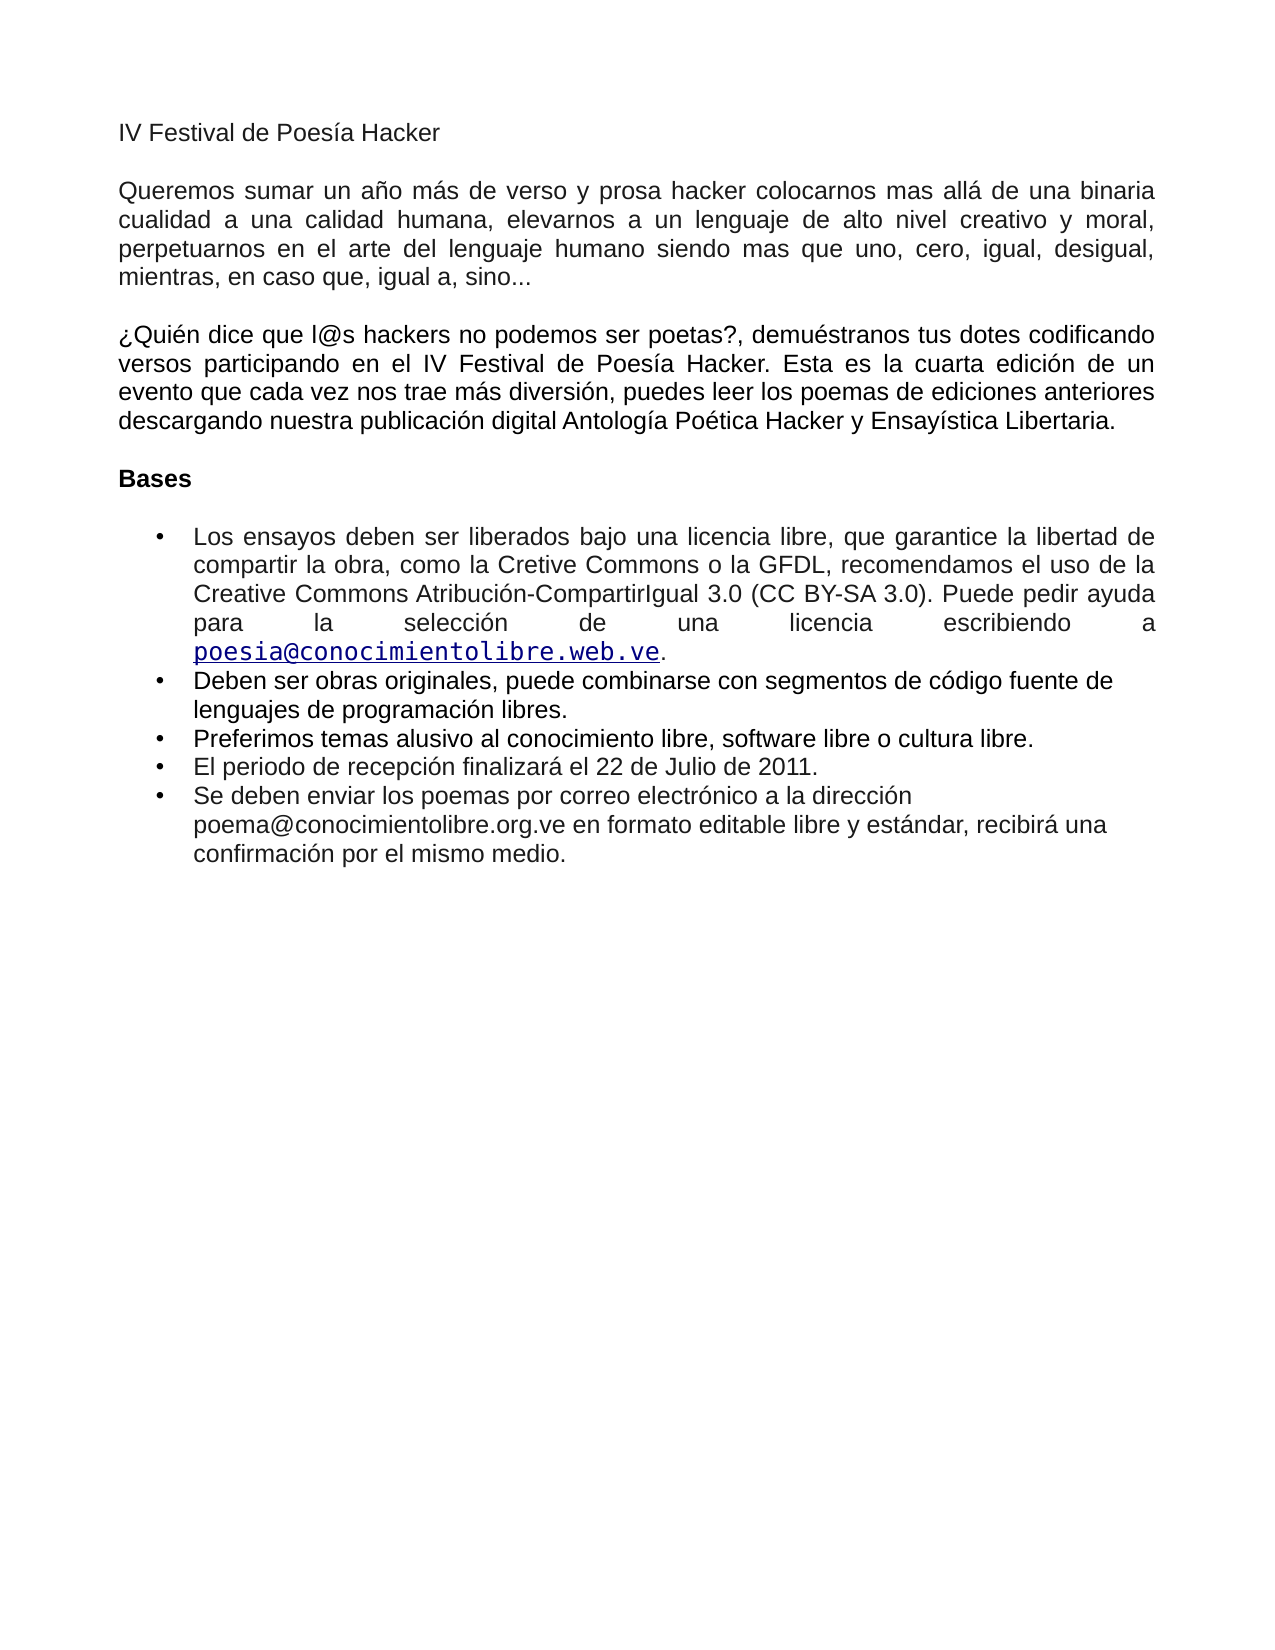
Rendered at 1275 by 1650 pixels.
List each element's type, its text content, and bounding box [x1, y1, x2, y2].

list Preferimos temas alusivo al conocimiento libre, software libre o cultura libre. [156, 723, 1157, 752]
text Bases [118, 463, 1157, 492]
list Los ensayos deben ser liberados bajo una licencia libre, que garantice la libertad de compartir la obra, como la Cretive Commons o la GFDL, recomendamos el uso de la Creative Commons Atribución-CompartirIgual 3.0 (CC BY-SA 3.0). Puede pedir ayuda para la selección de una licencia escribiendo a poesia@conocimientolibre.web.ve. [156, 521, 1157, 666]
list El periodo de recepción finalizará el 22 de Julio de 2011. [156, 752, 1157, 781]
text Queremos sumar un año más de verso y prosa hacker colocarnos mas allá de una binaria cualidad a una calidad humana, elevarnos a un lenguaje de alto nivel creativo y moral, perpetuarnos en el arte del lenguaje humano siendo mas que uno, cero, igual, desigual, mientras, en caso que, igual a, sino... [118, 176, 1157, 291]
list Se deben enviar los poemas por correo electrónico a la dirección poema@conocimientolibre.org.ve en formato editable libre y estándar, recibirá una confirmación por el mismo medio. [156, 781, 1157, 868]
text ¿Quién dice que l@s hackers no podemos ser poetas?, demuéstranos tus dotes codificando versos participando en el IV Festival de Poesía Hacker. Esta es la cuarta edición de un evento que cada vez nos trae más diversión, puedes leer los poemas de ediciones anteriores descargando nuestra publicación digital Antología Poética Hacker y Ensayística Libertaria. [118, 320, 1157, 435]
list Deben ser obras originales, puede combinarse con segmentos de código fuente de lenguajes de programación libres. [156, 666, 1157, 723]
text IV Festival de Poesía Hacker [118, 118, 1157, 147]
